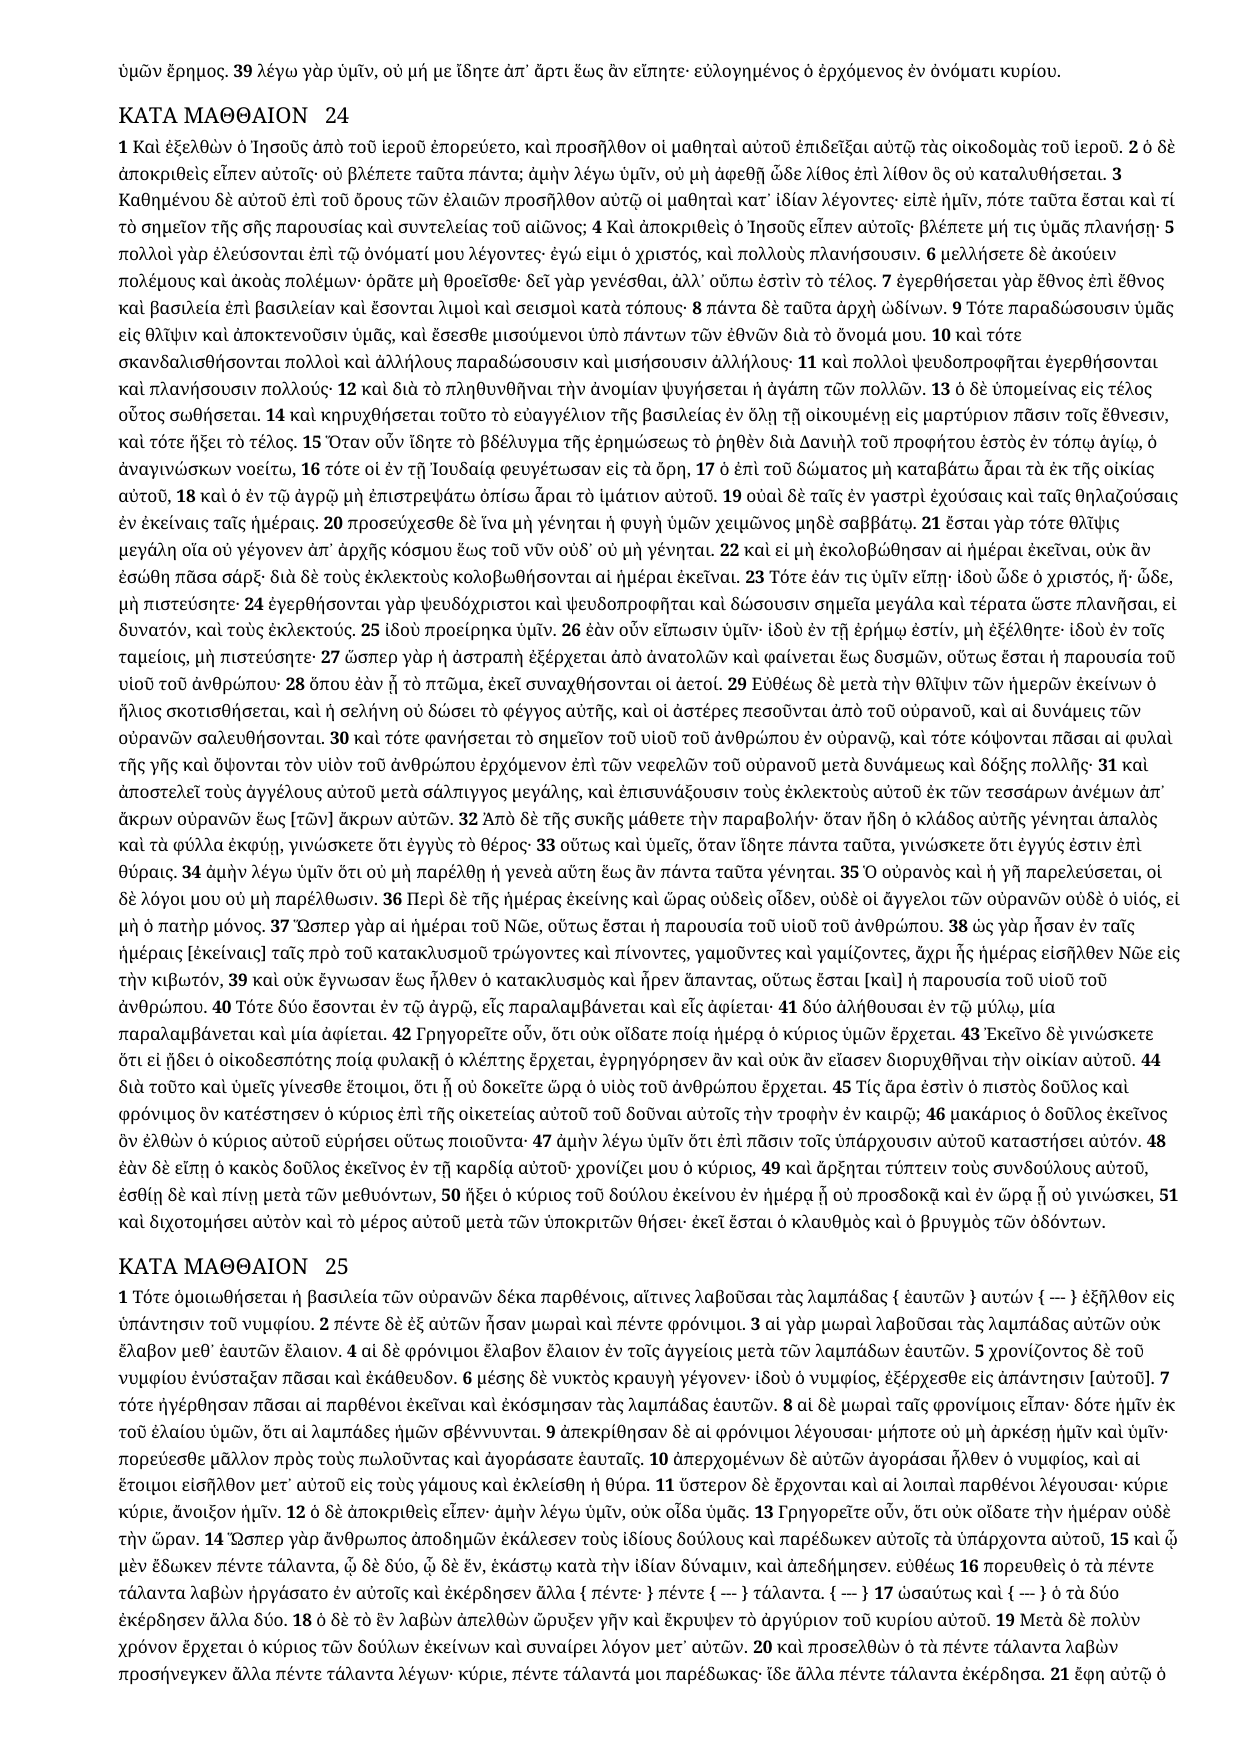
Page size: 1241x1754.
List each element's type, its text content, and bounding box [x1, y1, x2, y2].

text 1 Καὶ ἐξελθὼν ὁ Ἰησοῦς ἀπὸ τοῦ ἱεροῦ ἐπορεύετο, καὶ προσῆλθον οἱ μαθηταὶ αὐτοῦ ἐπιδεῖξαι αὐτῷ τὰς οἰκοδομὰς τοῦ ἱεροῦ. 2 ὁ δὲ ἀποκριθεὶς εἶπεν αὐτοῖς· οὐ βλέπετε ταῦτα πάντα; ἀμὴν λέγω ὑμῖν, οὐ μὴ ἀφεθῇ ὧδε λίθος ἐπὶ λίθον ὃς οὐ καταλυθήσεται. 3 Καθημένου δὲ αὐτοῦ ἐπὶ τοῦ ὄρους τῶν ἐλαιῶν προσῆλθον αὐτῷ οἱ μαθηταὶ κατ᾽ ἰδίαν λέγοντες· εἰπὲ ἡμῖν, πότε ταῦτα ἔσται καὶ τί τὸ σημεῖον τῆς σῆς παρουσίας καὶ συντελείας τοῦ αἰῶνος; 4 Καὶ ἀποκριθεὶς ὁ Ἰησοῦς εἶπεν αὐτοῖς· βλέπετε μή τις ὑμᾶς πλανήσῃ· 5 πολλοὶ γὰρ ἐλεύσονται ἐπὶ τῷ ὀνόματί μου λέγοντες· ἐγώ εἰμι ὁ χριστός, καὶ πολλοὺς πλανήσουσιν. 6 μελλήσετε δὲ ἀκούειν πολέμους καὶ ἀκοὰς πολέμων· ὁρᾶτε μὴ θροεῖσθε· δεῖ γὰρ γενέσθαι, ἀλλ᾽ οὔπω ἐστὶν τὸ τέλος. 7 ἐγερθήσεται γὰρ ἔθνος ἐπὶ ἔθνος καὶ βασιλεία ἐπὶ βασιλείαν καὶ ἔσονται λιμοὶ καὶ σεισμοὶ κατὰ τόπους· 8 πάντα δὲ ταῦτα ἀρχὴ ὠδίνων. 9 Τότε παραδώσουσιν ὑμᾶς εἰς θλῖψιν καὶ ἀποκτενοῦσιν ὑμᾶς, καὶ ἔσεσθε μισούμενοι ὑπὸ πάντων τῶν ἐθνῶν διὰ τὸ ὄνομά μου. 10 καὶ τότε σκανδαλισθήσονται πολλοὶ καὶ ἀλλήλους παραδώσουσιν καὶ μισήσουσιν ἀλλήλους· 11 καὶ πολλοὶ ψευδοπροφῆται ἐγερθήσονται καὶ πλανήσουσιν πολλούς· 12 καὶ διὰ τὸ πληθυνθῆναι τὴν ἀνομίαν ψυγήσεται ἡ ἀγάπη τῶν πολλῶν. 13 ὁ δὲ ὑπομείνας εἰς τέλος οὗτος σωθήσεται. 14 καὶ κηρυχθήσεται τοῦτο τὸ εὐαγγέλιον τῆς βασιλείας ἐν ὅλῃ τῇ οἰκουμένῃ εἰς μαρτύριον πᾶσιν τοῖς ἔθνεσιν, καὶ τότε ἥξει τὸ τέλος. 15 Ὅταν οὖν ἴδητε τὸ βδέλυγμα τῆς ἐρημώσεως τὸ ῥηθὲν διὰ Δανιὴλ τοῦ προφήτου ἑστὸς ἐν τόπῳ ἁγίῳ, ὁ ἀναγινώσκων νοείτω, 16 τότε οἱ ἐν τῇ Ἰουδαίᾳ φευγέτωσαν εἰς τὰ ὄρη, 17 ὁ ἐπὶ τοῦ δώματος μὴ καταβάτω ἆραι τὰ ἐκ τῆς οἰκίας αὐτοῦ, 18 καὶ ὁ ἐν τῷ ἀγρῷ μὴ ἐπιστρεψάτω ὀπίσω ἆραι τὸ ἱμάτιον αὐτοῦ. 19 οὐαὶ δὲ ταῖς ἐν γαστρὶ ἐχούσαις καὶ ταῖς θηλαζούσαις ἐν ἐκείναις ταῖς ἡμέραις. 20 προσεύχεσθε δὲ ἵνα μὴ γένηται ἡ φυγὴ ὑμῶν χειμῶνος μηδὲ σαββάτῳ. 21 ἔσται γὰρ τότε θλῖψις μεγάλη οἵα οὐ γέγονεν ἀπ᾽ ἀρχῆς κόσμου ἕως τοῦ νῦν οὐδ᾽ οὐ μὴ γένηται. 22 καὶ εἰ μὴ ἐκολοβώθησαν αἱ ἡμέραι ἐκεῖναι, οὐκ ἂν ἐσώθη πᾶσα σάρξ· διὰ δὲ τοὺς ἐκλεκτοὺς κολοβωθήσονται αἱ ἡμέραι ἐκεῖναι. 23 Τότε ἐάν τις ὑμῖν εἴπῃ· ἰδοὺ ὧδε ὁ χριστός, ἤ· ὧδε, μὴ πιστεύσητε· 24 ἐγερθήσονται γὰρ ψευδόχριστοι καὶ ψευδοπροφῆται καὶ δώσουσιν σημεῖα μεγάλα καὶ τέρατα ὥστε πλανῆσαι, εἰ δυνατόν, καὶ τοὺς ἐκλεκτούς. 25 ἰδοὺ προείρηκα ὑμῖν. 26 ἐὰν οὖν εἴπωσιν ὑμῖν· ἰδοὺ ἐν τῇ ἐρήμῳ ἐστίν, μὴ ἐξέλθητε· ἰδοὺ ἐν τοῖς ταμείοις, μὴ πιστεύσητε· 27 ὥσπερ γὰρ ἡ ἀστραπὴ ἐξέρχεται ἀπὸ ἀνατολῶν καὶ φαίνεται ἕως δυσμῶν, οὕτως ἔσται ἡ παρουσία τοῦ υἱοῦ τοῦ ἀνθρώπου· 28 ὅπου ἐὰν ᾖ τὸ πτῶμα, ἐκεῖ συναχθήσονται οἱ ἀετοί. 29 Εὐθέως δὲ μετὰ τὴν θλῖψιν τῶν ἡμερῶν ἐκείνων ὁ ἥλιος σκοτισθήσεται, καὶ ἡ σελήνη οὐ δώσει τὸ φέγγος αὐτῆς, καὶ οἱ ἀστέρες πεσοῦνται ἀπὸ τοῦ οὐρανοῦ, καὶ αἱ δυνάμεις τῶν οὐρανῶν σαλευθήσονται. 30 καὶ τότε φανήσεται τὸ σημεῖον τοῦ υἱοῦ τοῦ ἀνθρώπου ἐν οὐρανῷ, καὶ τότε κόψονται πᾶσαι αἱ φυλαὶ τῆς γῆς καὶ ὄψονται τὸν υἱὸν τοῦ ἀνθρώπου ἐρχόμενον ἐπὶ τῶν νεφελῶν τοῦ οὐρανοῦ μετὰ δυνάμεως καὶ δόξης πολλῆς· 31 καὶ ἀποστελεῖ τοὺς ἀγγέλους αὐτοῦ μετὰ σάλπιγγος μεγάλης, καὶ ἐπισυνάξουσιν τοὺς ἐκλεκτοὺς αὐτοῦ ἐκ τῶν τεσσάρων ἀνέμων ἀπ᾽ ἄκρων οὐρανῶν ἕως [τῶν] ἄκρων αὐτῶν. 32 Ἀπὸ δὲ τῆς συκῆς μάθετε τὴν παραβολήν· ὅταν ἤδη ὁ κλάδος αὐτῆς γένηται ἁπαλὸς καὶ τὰ φύλλα ἐκφύῃ, γινώσκετε ὅτι ἐγγὺς τὸ θέρος· 33 οὕτως καὶ ὑμεῖς, ὅταν ἴδητε πάντα ταῦτα, γινώσκετε ὅτι ἐγγύς ἐστιν ἐπὶ θύραις. 34 ἀμὴν λέγω ὑμῖν ὅτι οὐ μὴ παρέλθῃ ἡ γενεὰ αὕτη ἕως ἂν πάντα ταῦτα γένηται. 35 Ὁ οὐρανὸς καὶ ἡ γῆ παρελεύσεται, οἱ δὲ λόγοι μου οὐ μὴ παρέλθωσιν. 36 Περὶ δὲ τῆς ἡμέρας ἐκείνης καὶ ὥρας οὐδεὶς οἶδεν, οὐδὲ οἱ ἄγγελοι τῶν οὐρανῶν οὐδὲ ὁ υἱός, εἰ μὴ ὁ πατὴρ μόνος. 37 Ὥσπερ γὰρ αἱ ἡμέραι τοῦ Νῶε, οὕτως ἔσται ἡ παρουσία τοῦ υἱοῦ τοῦ ἀνθρώπου. 38 ὡς γὰρ ἦσαν ἐν ταῖς ἡμέραις [ἐκείναις] ταῖς πρὸ τοῦ κατακλυσμοῦ τρώγοντες καὶ πίνοντες, γαμοῦντες καὶ γαμίζοντες, ἄχρι ἧς ἡμέρας εἰσῆλθεν Νῶε εἰς τὴν κιβωτόν, 39 καὶ οὐκ ἔγνωσαν ἕως ἦλθεν ὁ κατακλυσμὸς καὶ ἦρεν ἅπαντας, οὕτως ἔσται [καὶ] ἡ παρουσία τοῦ υἱοῦ τοῦ ἀνθρώπου. 40 Τότε δύο ἔσονται ἐν τῷ ἀγρῷ, εἷς παραλαμβάνεται καὶ εἷς ἀφίεται· 41 δύο ἀλήθουσαι ἐν τῷ μύλῳ, μία παραλαμβάνεται καὶ μία ἀφίεται. 42 Γρηγορεῖτε οὖν, ὅτι οὐκ οἴδατε ποίᾳ ἡμέρᾳ ὁ κύριος ὑμῶν ἔρχεται. 43 Ἐκεῖνο δὲ γινώσκετε ὅτι εἰ ᾔδει ὁ οἰκοδεσπότης ποίᾳ φυλακῇ ὁ κλέπτης ἔρχεται, ἐγρηγόρησεν ἂν καὶ οὐκ ἂν εἴασεν διορυχθῆναι τὴν οἰκίαν αὐτοῦ. 44 διὰ τοῦτο καὶ ὑμεῖς γίνεσθε ἕτοιμοι, ὅτι ᾗ οὐ δοκεῖτε ὥρᾳ ὁ υἱὸς τοῦ ἀνθρώπου ἔρχεται. 45 Τίς ἄρα ἐστὶν ὁ πιστὸς δοῦλος καὶ φρόνιμος ὃν κατέστησεν ὁ κύριος ἐπὶ τῆς οἰκετείας αὐτοῦ τοῦ δοῦναι αὐτοῖς τὴν τροφὴν ἐν καιρῷ; 46 μακάριος ὁ δοῦλος ἐκεῖνος ὃν ἐλθὼν ὁ κύριος αὐτοῦ εὑρήσει οὕτως ποιοῦντα· 47 ἀμὴν λέγω ὑμῖν ὅτι ἐπὶ πᾶσιν τοῖς ὑπάρχουσιν αὐτοῦ καταστήσει αὐτόν. 48 ἐὰν δὲ εἴπῃ ὁ κακὸς δοῦλος ἐκεῖνος ἐν τῇ καρδίᾳ αὐτοῦ· χρονίζει μου ὁ κύριος, 49 καὶ ἄρξηται τύπτειν τοὺς συνδούλους αὐτοῦ, ἐσθίῃ δὲ καὶ πίνῃ μετὰ τῶν μεθυόντων, 50 ἥξει ὁ κύριος τοῦ δούλου ἐκείνου ἐν ἡμέρᾳ ᾗ οὐ προσδοκᾷ καὶ ἐν ὥρᾳ ᾗ οὐ γινώσκει, 51 καὶ διχοτομήσει αὐτὸν καὶ τὸ μέρος αὐτοῦ μετὰ τῶν ὑποκριτῶν θήσει· ἐκεῖ ἔσται ὁ κλαυθμὸς καὶ ὁ βρυγμὸς τῶν ὀδόντων. [118, 135, 1181, 1233]
text ΚΑΤΑ ΜΑΘΘΑΙΟΝ 25 [118, 1251, 1181, 1281]
text ὑμῶν ἔρημος. 39 λέγω γὰρ ὑμῖν, οὐ μή με ἴδητε ἀπ᾽ ἄρτι ἕως ἂν εἴπητε· εὐλογημένος ὁ ἐρχόμενος ἐν ὀνόματι κυρίου. [118, 59, 1181, 82]
text ΚΑΤΑ ΜΑΘΘΑΙΟΝ 24 [118, 101, 1181, 130]
text 1 Τότε ὁμοιωθήσεται ἡ βασιλεία τῶν οὐρανῶν δέκα παρθένοις, αἵτινες λαβοῦσαι τὰς λαμπάδας { ἑαυτῶν } αυτών { --- } ἐξῆλθον εἰς ὑπάντησιν τοῦ νυμφίου. 2 πέντε δὲ ἐξ αὐτῶν ἦσαν μωραὶ καὶ πέντε φρόνιμοι. 3 αἱ γὰρ μωραὶ λαβοῦσαι τὰς λαμπάδας αὐτῶν οὐκ ἔλαβον μεθ᾽ ἑαυτῶν ἔλαιον. 4 αἱ δὲ φρόνιμοι ἔλαβον ἔλαιον ἐν τοῖς ἀγγείοις μετὰ τῶν λαμπάδων ἑαυτῶν. 5 χρονίζοντος δὲ τοῦ νυμφίου ἐνύσταξαν πᾶσαι καὶ ἐκάθευδον. 6 μέσης δὲ νυκτὸς κραυγὴ γέγονεν· ἰδοὺ ὁ νυμφίος, ἐξέρχεσθε εἰς ἀπάντησιν [αὐτοῦ]. 7 τότε ἠγέρθησαν πᾶσαι αἱ παρθένοι ἐκεῖναι καὶ ἐκόσμησαν τὰς λαμπάδας ἑαυτῶν. 8 αἱ δὲ μωραὶ ταῖς φρονίμοις εἶπαν· δότε ἡμῖν ἐκ τοῦ ἐλαίου ὑμῶν, ὅτι αἱ λαμπάδες ἡμῶν σβέννυνται. 9 ἀπεκρίθησαν δὲ αἱ φρόνιμοι λέγουσαι· μήποτε οὐ μὴ ἀρκέσῃ ἡμῖν καὶ ὑμῖν· πορεύεσθε μᾶλλον πρὸς τοὺς πωλοῦντας καὶ ἀγοράσατε ἑαυταῖς. 10 ἀπερχομένων δὲ αὐτῶν ἀγοράσαι ἦλθεν ὁ νυμφίος, καὶ αἱ ἕτοιμοι εἰσῆλθον μετ᾽ αὐτοῦ εἰς τοὺς γάμους καὶ ἐκλείσθη ἡ θύρα. 11 ὕστερον δὲ ἔρχονται καὶ αἱ λοιπαὶ παρθένοι λέγουσαι· κύριε κύριε, ἄνοιξον ἡμῖν. 12 ὁ δὲ ἀποκριθεὶς εἶπεν· ἀμὴν λέγω ὑμῖν, οὐκ οἶδα ὑμᾶς. 13 Γρηγορεῖτε οὖν, ὅτι οὐκ οἴδατε τὴν ἡμέραν οὐδὲ τὴν ὥραν. 14 Ὥσπερ γὰρ ἄνθρωπος ἀποδημῶν ἐκάλεσεν τοὺς ἰδίους δούλους καὶ παρέδωκεν αὐτοῖς τὰ ὑπάρχοντα αὐτοῦ, 15 καὶ ᾧ μὲν ἔδωκεν πέντε τάλαντα, ᾧ δὲ δύο, ᾧ δὲ ἕν, ἑκάστῳ κατὰ τὴν ἰδίαν δύναμιν, καὶ ἀπεδήμησεν. εὐθέως 16 πορευθεὶς ὁ τὰ πέντε τάλαντα λαβὼν ἠργάσατο ἐν αὐτοῖς καὶ ἐκέρδησεν ἄλλα { πέντε· } πέντε { --- } τάλαντα. { --- } 17 ὡσαύτως καὶ { --- } ὁ τὰ δύο ἐκέρδησεν ἄλλα δύο. 18 ὁ δὲ τὸ ἓν λαβὼν ἀπελθὼν ὤρυξεν γῆν καὶ ἔκρυψεν τὸ ἀργύριον τοῦ κυρίου αὐτοῦ. 19 Μετὰ δὲ πολὺν χρόνον ἔρχεται ὁ κύριος τῶν δούλων ἐκείνων καὶ συναίρει λόγον μετ᾽ αὐτῶν. 20 καὶ προσελθὼν ὁ τὰ πέντε τάλαντα λαβὼν προσήνεγκεν ἄλλα πέντε τάλαντα λέγων· κύριε, πέντε τάλαντά μοι παρέδωκας· ἴδε ἄλλα πέντε τάλαντα ἐκέρδησα. 21 ἔφη αὐτῷ ὁ [118, 1285, 1181, 1685]
